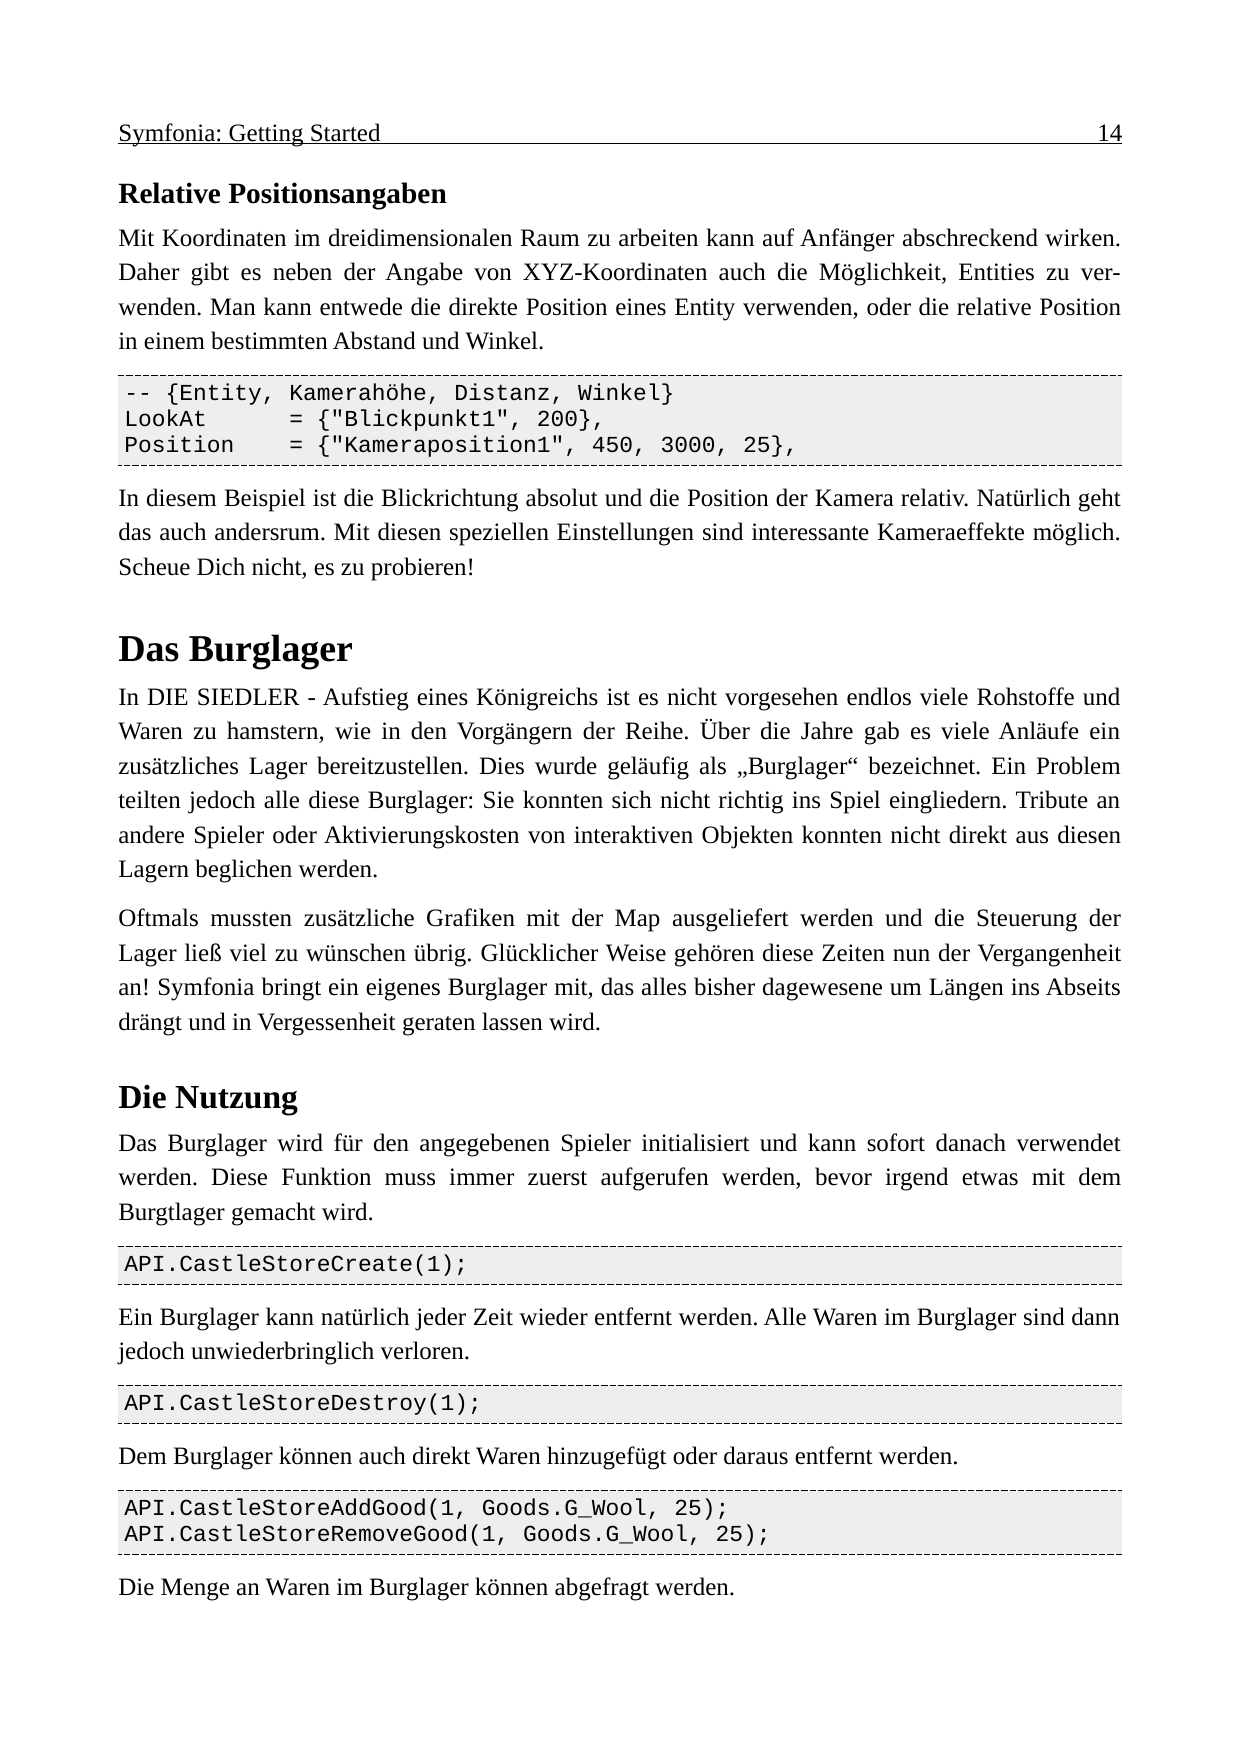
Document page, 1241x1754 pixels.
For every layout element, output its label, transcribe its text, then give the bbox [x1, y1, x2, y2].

text In DIE SIEDLER - Aufstieg eines Königreichs ist es nicht vorgesehen endlos viele Rohstoffe und Waren zu hamstern, wie in den Vorgängern der Reihe. Über die Jahre gab es viele Anläufe ein zusätzliches Lager bereitzustellen. Dies wurde geläufig als „Burglager“ bezeichnet. Ein Problem teilten jedoch alle diese Burglager: Sie konnten sich nicht richtig ins Spiel eingliedern. Tribute an andere Spieler oder Aktivierungskosten von interaktiven Objekten konnten nicht direkt aus diesen Lagern beglichen werden. [118, 682, 1122, 883]
text In diesem Beispiel ist die Blickrichtung absolut und die Position der Kamera relativ. Natürlich geht das auch andersrum. Mit diesen speziellen Einstellungen sind interessante Kameraeffekte möglich. Scheue Dich nicht, es zu probieren! [118, 483, 1122, 580]
text -- {Entity, Kamerahöhe, Distanz, Winkel} LookAt = {"Blickpunkt1", 200}, Position = {"Kameraposition1", 450, 3000, 25}, [118, 375, 1122, 465]
text API.CastleStoreCreate(1); [118, 1246, 1122, 1284]
subtitle Das Burglager [118, 626, 1122, 669]
text Die Menge an Waren im Burglager können abgefragt werden. [118, 1572, 1122, 1600]
text Dem Burglager können auch direkt Waren hinzugefügt oder daraus entfernt werden. [118, 1441, 1122, 1469]
text Ein Burglager kann natürlich jeder Zeit wieder entfernt werden. Alle Waren im Burglager sind dann jedoch unwiederbringlich verloren. [118, 1302, 1122, 1365]
subtitle Relative Positionsangaben [118, 176, 1122, 210]
text Das Burglager wird für den angegebenen Spieler initialisiert und kann sofort danach verwendet werden. Diese Funktion muss immer zuerst aufgerufen werden, bevor irgend etwas mit dem Burgtlager gemacht wird. [118, 1128, 1122, 1226]
text Mit Koordinaten im dreidimensionalen Raum zu arbeiten kann auf Anfänger abschreckend wirken. Daher gibt es neben der Angabe von XYZ-Koordinaten auch die Möglichkeit, Entities zu ver-wenden. Man kann entwede die direkte Position eines Entity verwenden, oder die relative Position in einem bestimmten Abstand und Winkel. [118, 223, 1122, 355]
subtitle Die Nutzung [118, 1077, 1122, 1115]
text Oftmals mussten zusätzliche Grafiken mit der Map ausgeliefert werden und die Steuerung der Lager ließ viel zu wünschen übrig. Glücklicher Weise gehören diese Zeiten nun der Vergangenheit an! Symfonia bringt ein eigenes Burglager mit, das alles bisher dagewesene um Längen ins Abseits drängt und in Vergessenheit geraten lassen wird. [118, 903, 1122, 1036]
text API.CastleStoreDestroy(1); [118, 1385, 1122, 1423]
text API.CastleStoreAddGood(1, Goods.G_Wool, 25); API.CastleStoreRemoveGood(1, Goods.G_Wool, 25); [118, 1490, 1122, 1554]
